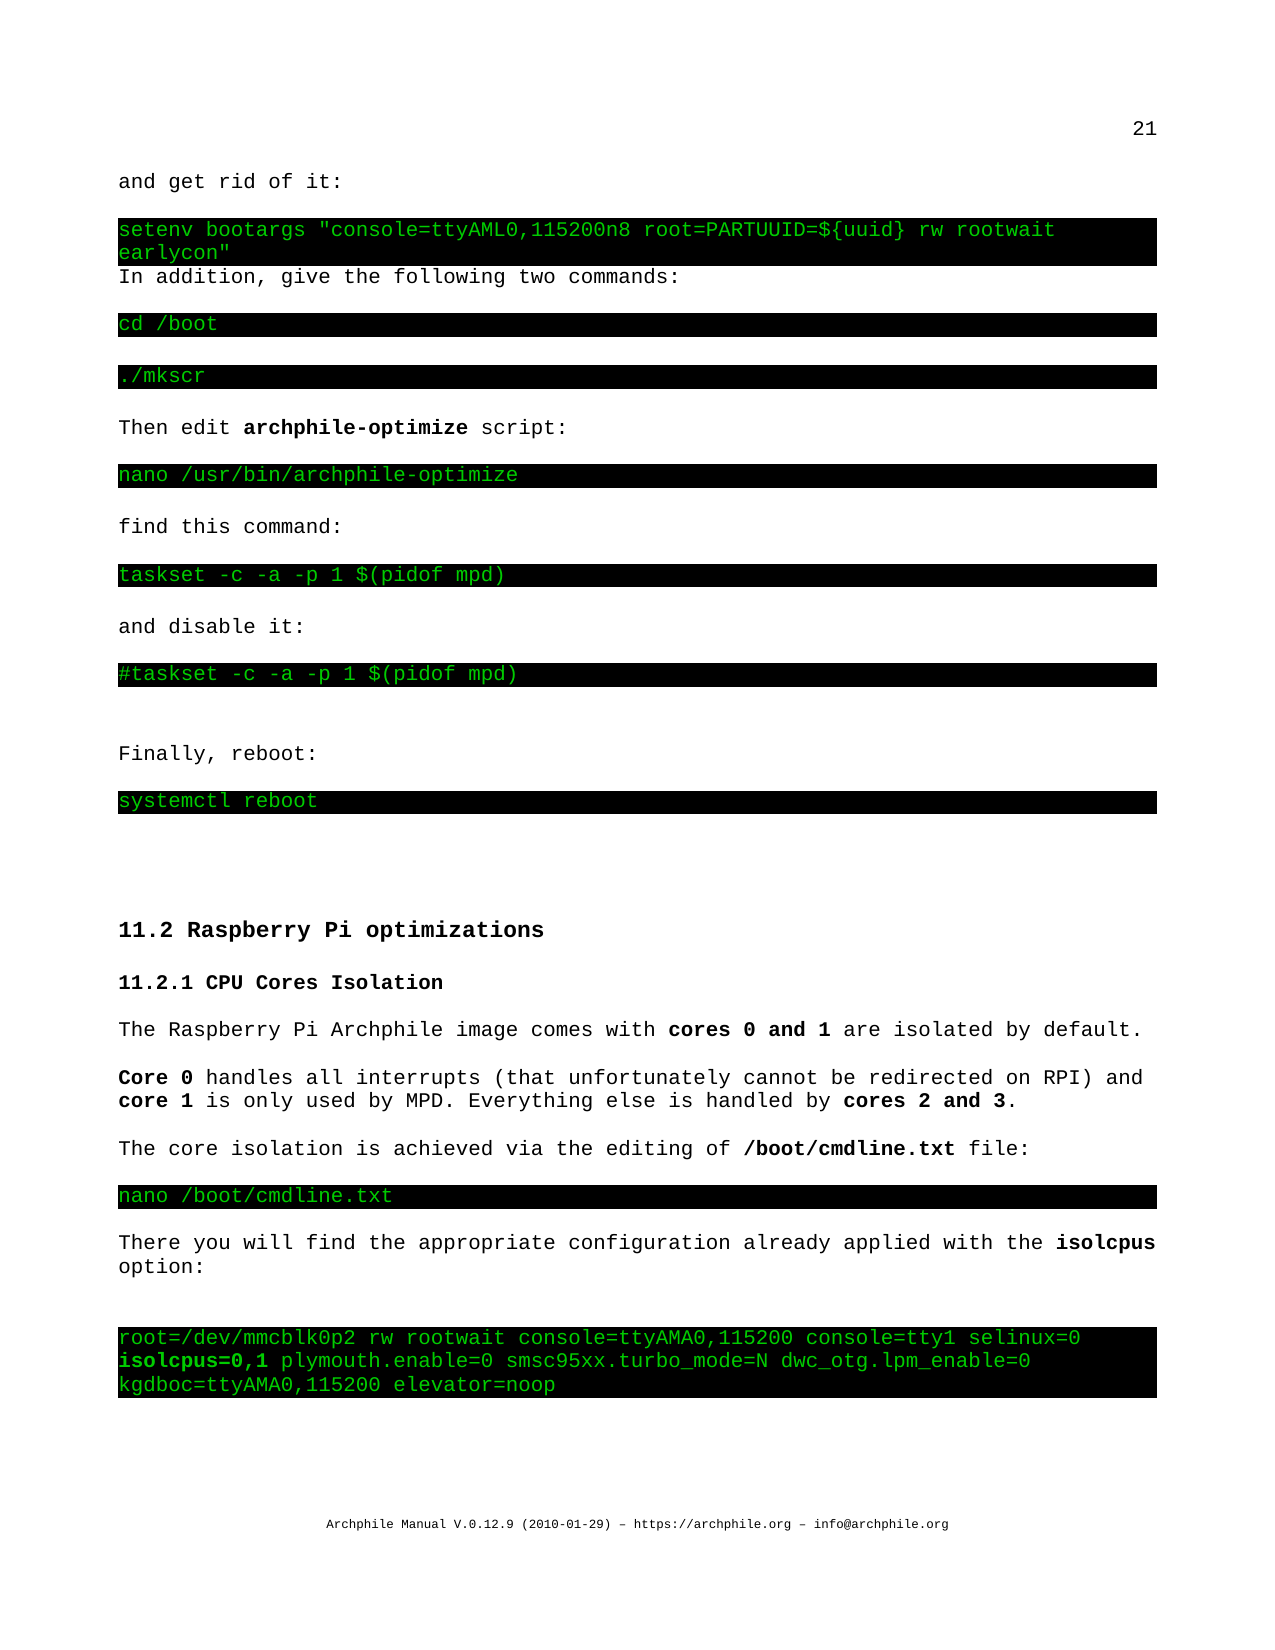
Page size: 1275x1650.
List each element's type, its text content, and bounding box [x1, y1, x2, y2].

text find this command: [118, 516, 1157, 540]
text nano /boot/cmdline.txt [118, 1185, 1157, 1209]
text setenv bootargs "console=ttyAML0,115200n8 root=PARTUUID=${uuid} rw rootwait earlycon" [118, 218, 1157, 266]
text There you will find the appropriate configuration already applied with the isolcpus option: [118, 1232, 1157, 1279]
text In addition, give the following two commands: [118, 266, 1157, 289]
text nano /usr/bin/archphile-optimize [118, 464, 1157, 488]
text The Raspberry Pi Archphile image comes with cores 0 and 1 are isolated by default. [118, 1019, 1157, 1043]
text root=/dev/mmcblk0p2 rw rootwait console=ttyAMA0,115200 console=tty1 selinux=0 isolcpus=0,1 plymouth.enable=0 smsc95xx.turbo_mode=N dwc_otg.lpm_enable=0 kgdboc=ttyAMA0,115200 elevator=noop [118, 1327, 1157, 1398]
text The core isolation is achieved via the editing of /boot/cmdline.txt file: [118, 1138, 1157, 1161]
text 11.2.1 CPU Cores Isolation [118, 972, 1157, 996]
text taskset -c -a -p 1 $(pidof mpd) [118, 564, 1157, 587]
text and disable it: [118, 616, 1157, 639]
text and get rid of it: [118, 171, 1157, 195]
text 11.2 Raspberry Pi optimizations [118, 918, 1157, 944]
text Core 0 handles all interrupts (that unfortunately cannot be redirected on RPI) and core 1 is only used by MPD. Everything else is handled by cores 2 and 3. [118, 1067, 1157, 1114]
text #taskset -c -a -p 1 $(pidof mpd) [118, 663, 1157, 687]
text systemctl reboot [118, 791, 1157, 814]
text ./mkscr [118, 365, 1157, 389]
text cd /boot [118, 313, 1157, 337]
text Then edit archphile-optimize script: [118, 417, 1157, 441]
text Finally, reboot: [118, 743, 1157, 767]
